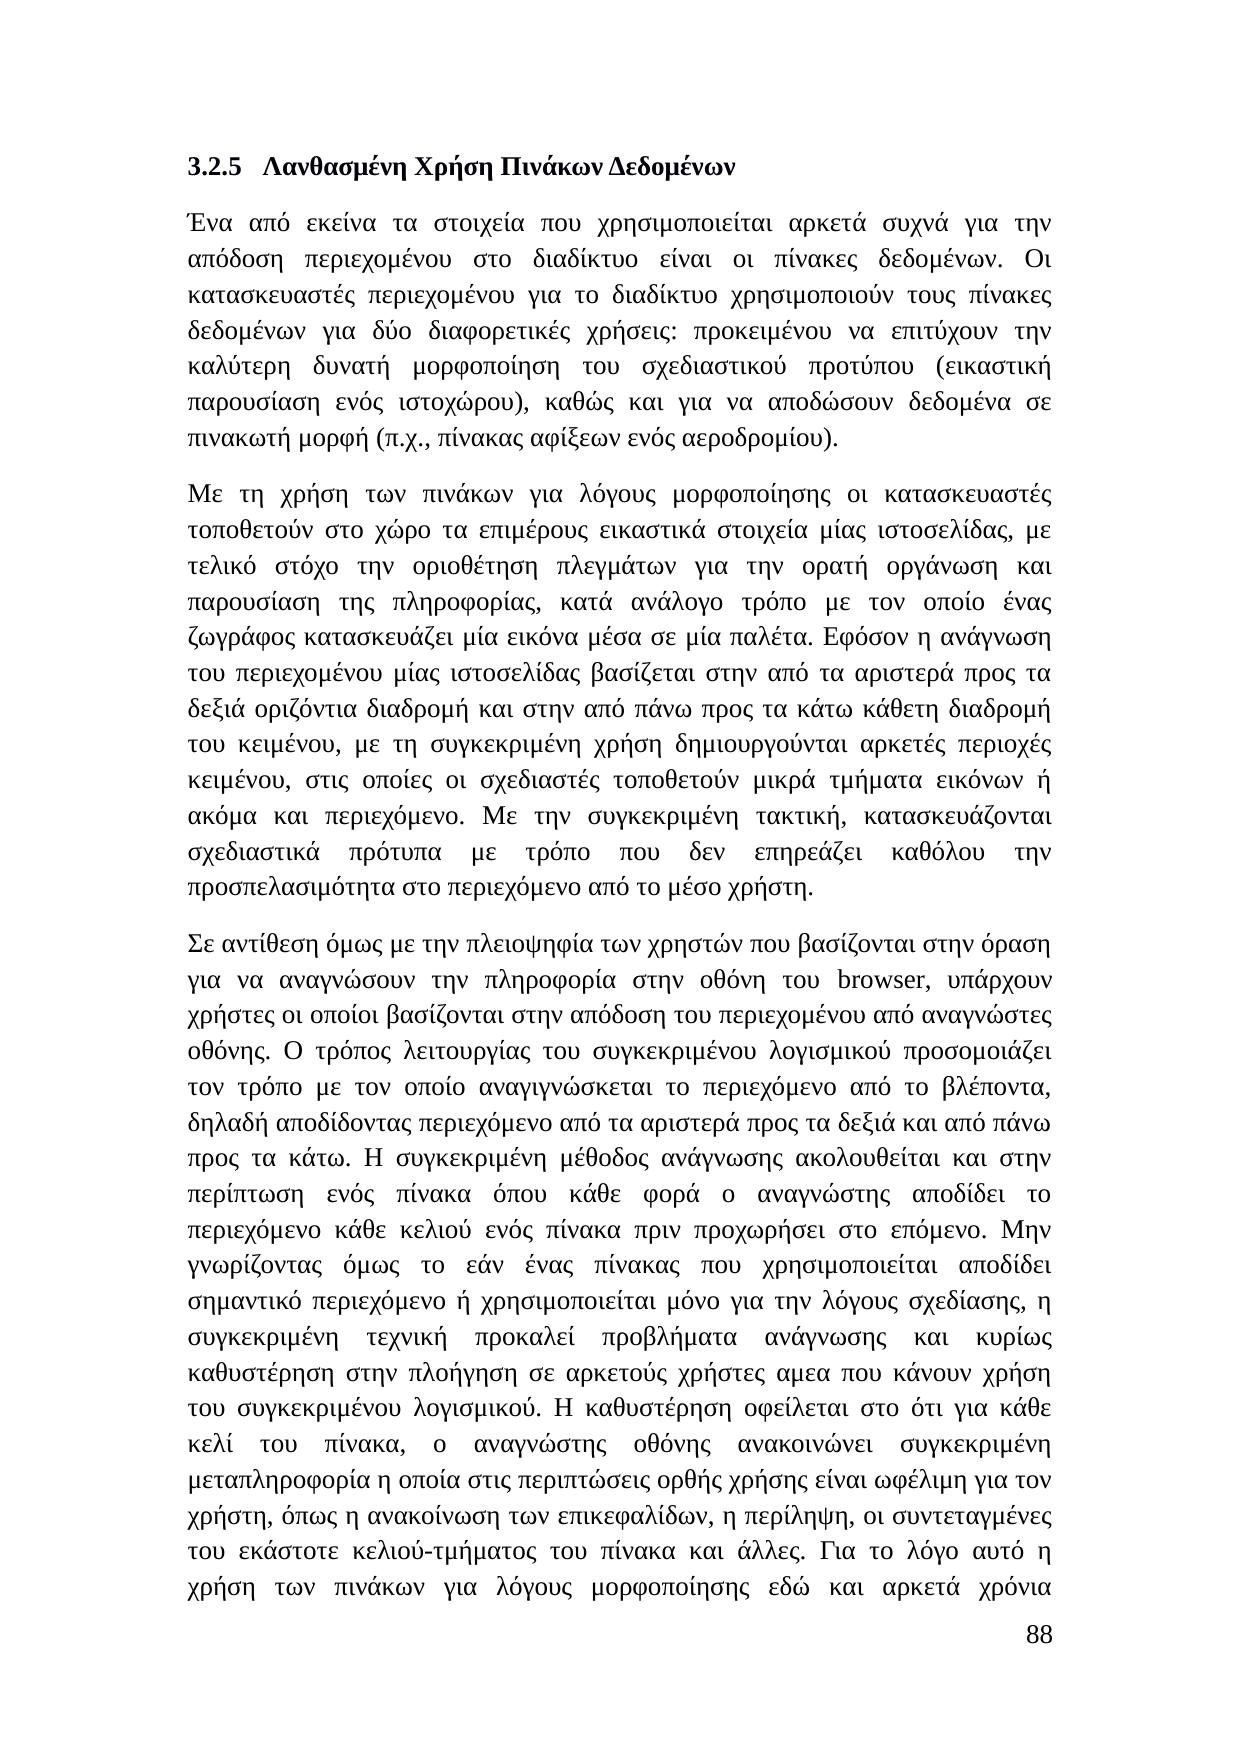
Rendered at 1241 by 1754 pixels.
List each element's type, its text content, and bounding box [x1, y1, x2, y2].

text Σε αντίθεση όμως με την πλειοψηφία των χρηστών που βασίζονται στην όραση για να αναγνώσουν την πληροφορία στην οθόνη του browser, υπάρχουν χρήστες οι οποίοι βασίζονται στην απόδοση του περιεχομένου από αναγνώστες οθόνης. Ο τρόπος λειτουργίας του συγκεκριμένου λογισμικού προσομοιάζει τον τρόπο με τον οποίο αναγιγνώσκεται το περιεχόμενο από το βλέποντα, δηλαδή αποδίδοντας περιεχόμενο από τα αριστερά προς τα δεξιά και από πάνω προς τα κάτω. Η συγκεκριμένη μέθοδος ανάγνωσης ακολουθείται και στην περίπτωση ενός πίνακα όπου κάθε φορά ο αναγνώστης αποδίδει το περιεχόμενο κάθε κελιού ενός πίνακα πριν προχωρήσει στο επόμενο. Μην γνωρίζοντας όμως το εάν ένας πίνακας που χρησιμοποιείται αποδίδει σημαντικό περιεχόμενο ή χρησιμοποιείται μόνο για την λόγους σχεδίασης, η συγκεκριμένη τεχνική προκαλεί προβλήματα ανάγνωσης και κυρίως καθυστέρηση στην πλοήγηση σε αρκετούς χρήστες αμεα που κάνουν χρήση του συγκεκριμένου λογισμικού. Η καθυστέρηση οφείλεται στο ότι για κάθε κελί του πίνακα, ο αναγνώστης οθόνης ανακοινώνει συγκεκριμένη μεταπληροφορία η οποία στις περιπτώσεις ορθής χρήσης είναι ωφέλιμη για τον χρήστη, όπως η ανακοίνωση των επικεφαλίδων, η περίληψη, οι συντεταγμένες του εκάστοτε κελιού-τμήματος του πίνακα και άλλες. Για το λόγο αυτό η χρήση των πινάκων για λόγους μορφοποίησης εδώ και αρκετά χρόνια [187, 927, 1053, 1601]
text Ένα από εκείνα τα στοιχεία που χρησιμοποιείται αρκετά συχνά για την απόδοση περιεχομένου στο διαδίκτυο είναι οι πίνακες δεδομένων. Οι κατασκευαστές περιεχομένου για το διαδίκτυο χρησιμοποιούν τους πίνακες δεδομένων για δύο διαφορετικές χρήσεις: προκειμένου να επιτύχουν την καλύτερη δυνατή μορφοποίηση του σχεδιαστικού προτύπου (εικαστική παρουσίαση ενός ιστοχώρου), καθώς και για να αποδώσουν δεδομένα σε πινακωτή μορφή (π.χ., πίνακας αφίξεων ενός αεροδρομίου). [187, 207, 1053, 452]
text Με τη χρήση των πινάκων για λόγους μορφοποίησης οι κατασκευαστές τοποθετούν στο χώρο τα επιμέρους εικαστικά στοιχεία μίας ιστοσελίδας, με τελικό στόχο την οριοθέτηση πλεγμάτων για την ορατή οργάνωση και παρουσίαση της πληροφορίας, κατά ανάλογο τρόπο με τον οποίο ένας ζωγράφος κατασκευάζει μία εικόνα μέσα σε μία παλέτα. Εφόσον η ανάγνωση του περιεχομένου μίας ιστοσελίδας βασίζεται στην από τα αριστερά προς τα δεξιά οριζόντια διαδρομή και στην από πάνω προς τα κάτω κάθετη διαδρομή του κειμένου, με τη συγκεκριμένη χρήση δημιουργούνται αρκετές περιοχές κειμένου, στις οποίες οι σχεδιαστές τοποθετούν μικρά τμήματα εικόνων ή ακόμα και περιεχόμενο. Με την συγκεκριμένη τακτική, κατασκευάζονται σχεδιαστικά πρότυπα με τρόπο που δεν επηρεάζει καθόλου την προσπελασιμότητα στο περιεχόμενο από το μέσο χρήστη. [187, 477, 1053, 902]
subtitle Λανθασμένη Χρήση Πινάκων Δεδομένων [187, 150, 1053, 181]
